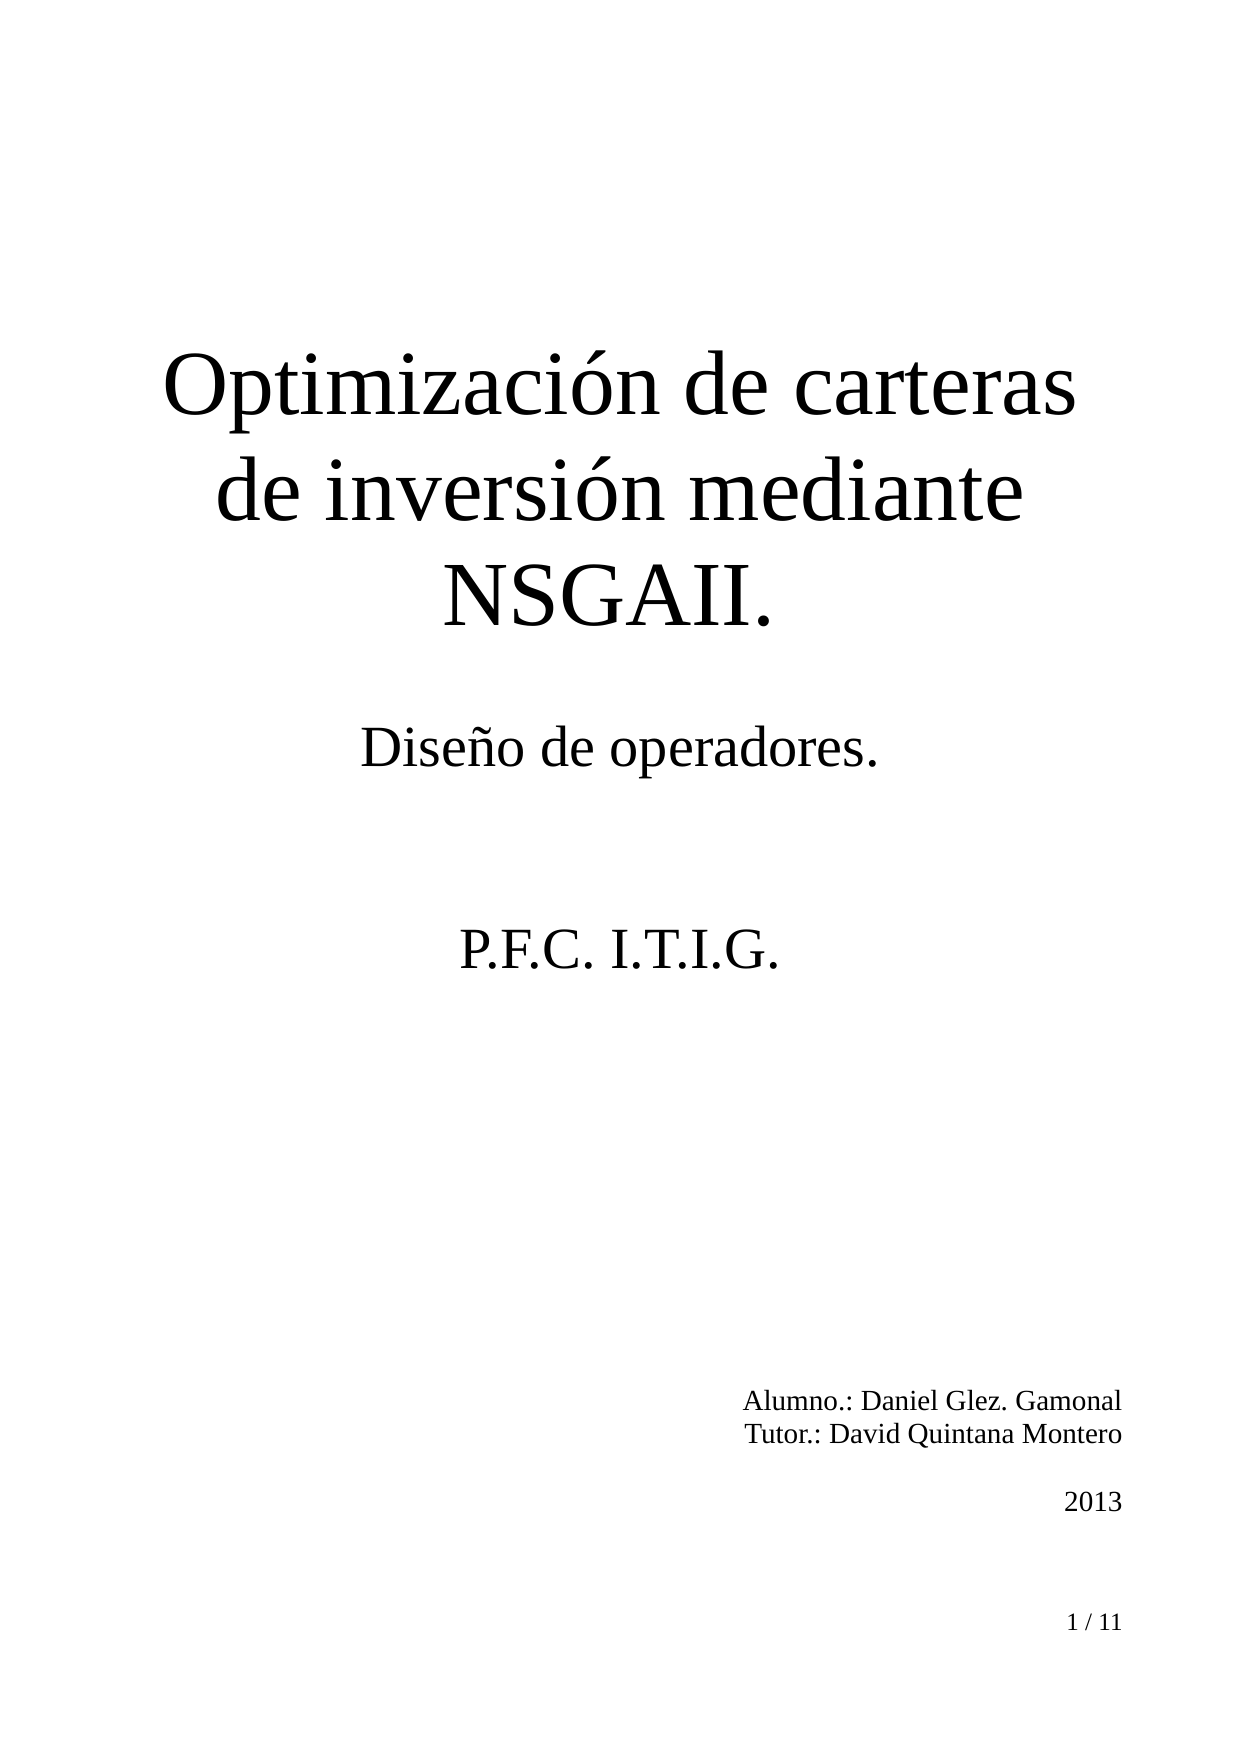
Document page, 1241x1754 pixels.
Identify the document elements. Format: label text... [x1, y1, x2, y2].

text P.F.C. I.T.I.G. [118, 913, 1122, 981]
text Tutor.: David Quintana Montero [118, 1417, 1122, 1450]
text 2013 [118, 1484, 1122, 1517]
text Alumno.: Daniel Glez. Gamonal [118, 1383, 1122, 1417]
text Optimización de carteras de inversión mediante NSGAII. [118, 329, 1122, 645]
text Diseño de operadores. [118, 712, 1122, 779]
